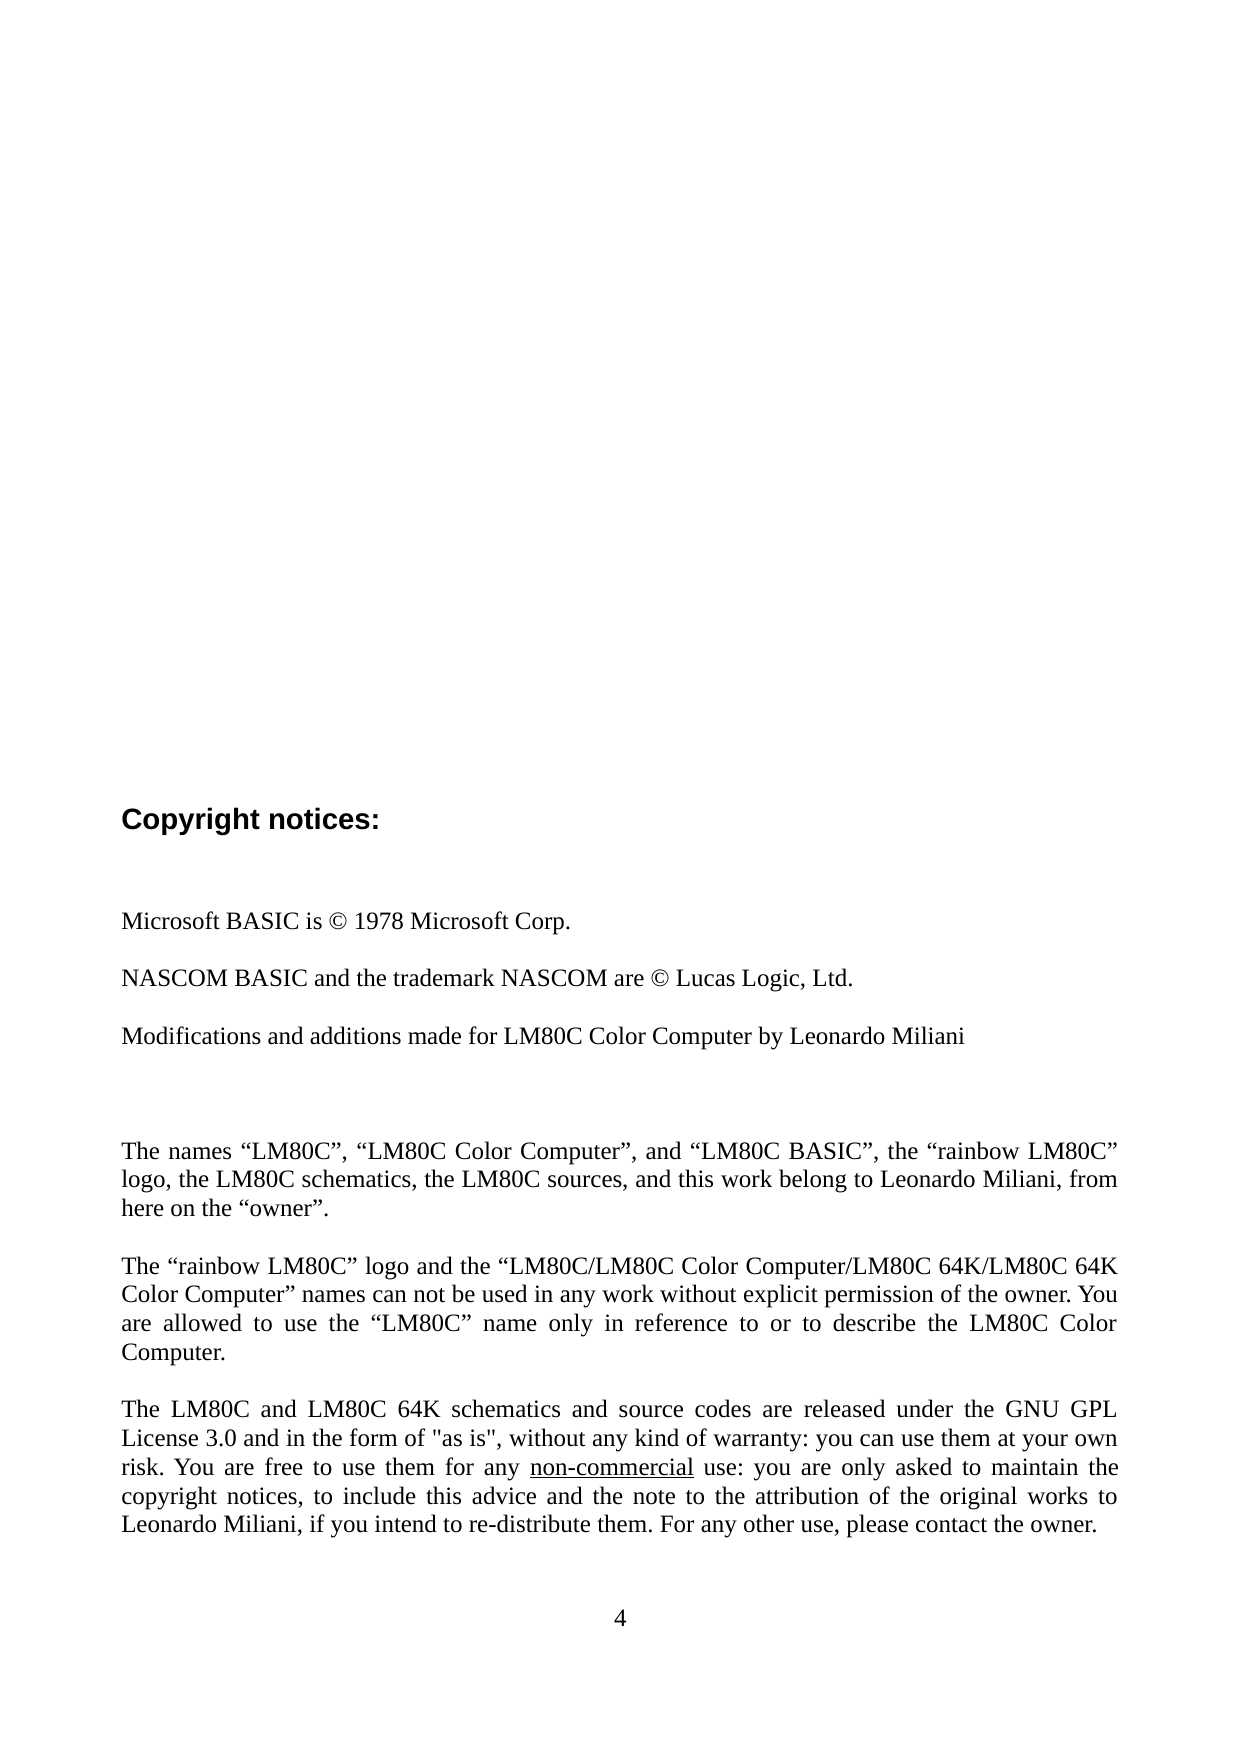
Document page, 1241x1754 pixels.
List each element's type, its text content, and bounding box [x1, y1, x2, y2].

text NASCOM BASIC and the trademark NASCOM are © Lucas Logic, Ltd. [121, 963, 1119, 992]
text Microsoft BASIC is © 1978 Microsoft Corp. [121, 906, 1119, 934]
text Modifications and additions made for LM80C Color Computer by Leonardo Miliani [121, 1021, 1119, 1049]
subtitle Copyright notices: [121, 802, 1119, 836]
text The LM80C and LM80C 64K schematics and source codes are released under the GNU GPL License 3.0 and in the form of "as is", without any kind of warranty: you can use them at your own risk. You are free to use them for any non-commercial use: you are only asked to maintain the copyright notices, to include this advice and the note to the attribution of the original works to Leonardo Miliani, if you intend to re-distribute them. For any other use, please contact the owner. [121, 1394, 1119, 1538]
text The names “LM80C”, “LM80C Color Computer”, and “LM80C BASIC”, the “rainbow LM80C” logo, the LM80C schematics, the LM80C sources, and this work belong to Leonardo Miliani, from here on the “owner”. [121, 1136, 1119, 1222]
text The “rainbow LM80C” logo and the “LM80C/LM80C Color Computer/LM80C 64K/LM80C 64K Color Computer” names can not be used in any work without explicit permission of the owner. You are allowed to use the “LM80C” name only in reference to or to describe the LM80C Color Computer. [121, 1251, 1119, 1366]
